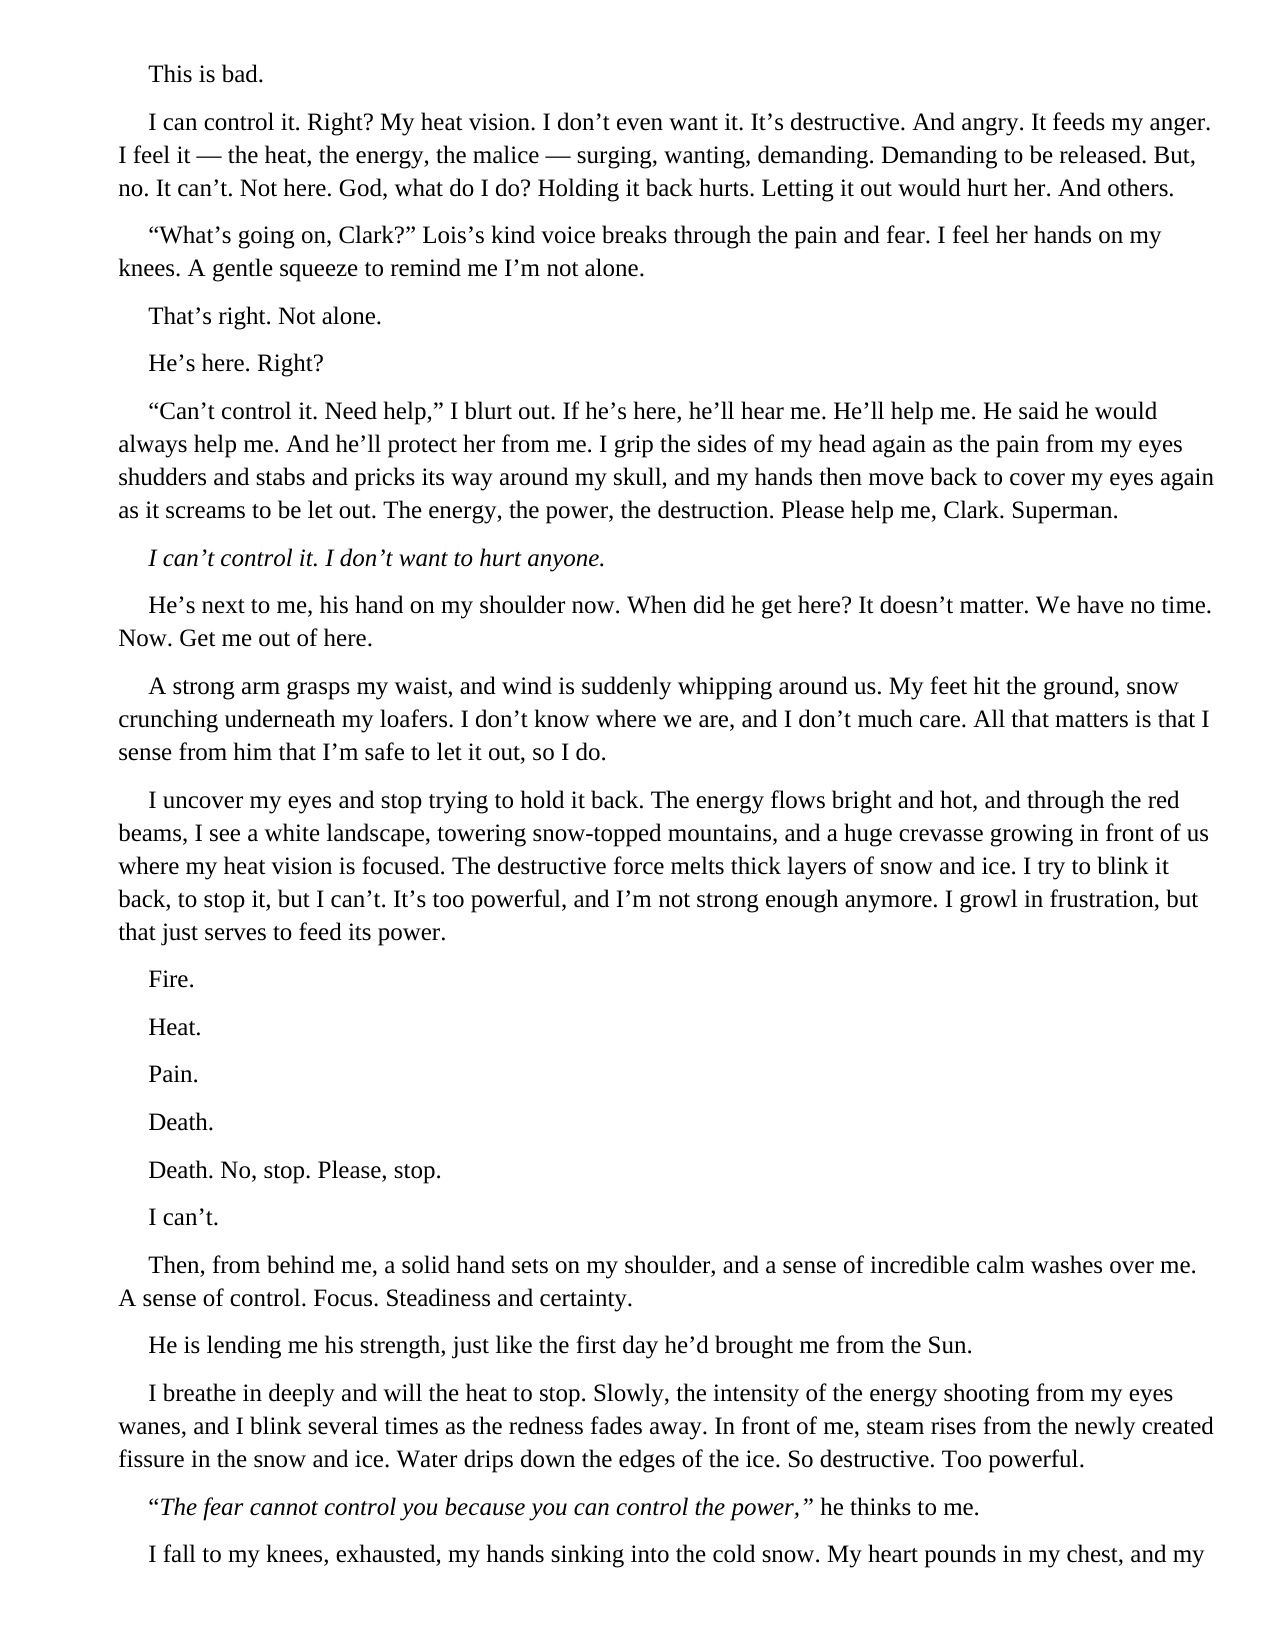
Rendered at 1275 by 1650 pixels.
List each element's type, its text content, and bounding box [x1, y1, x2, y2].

text “Can’t control it. Need help,” I blurt out. If he’s here, he’ll hear me. He’ll help me. He said he would always help me. And he’ll protect her from me. I grip the sides of my head again as the pain from my eyes shudders and stabs and pricks its way around my skull, and my hands then move back to cover my eyes again as it screams to be let out. The energy, the power, the destruction. Please help me, Clark. Superman. [118, 396, 1216, 524]
text Fire. [118, 964, 1216, 993]
text I can control it. Right? My heat vision. I don’t even want it. It’s destructive. And angry. It feeds my anger. I feel it — the heat, the energy, the malice — surging, wanting, demanding. Demanding to be released. But, no. It can’t. Not here. God, what do I do? Holding it back hurts. Letting it out would hurt her. And others. [118, 107, 1216, 201]
text Death. No, stop. Please, stop. [118, 1155, 1216, 1183]
text He’s here. Right? [118, 348, 1216, 377]
text He’s next to me, his hand on my shoulder now. When did he get here? It doesn’t matter. We have no time. Now. Get me out of here. [118, 590, 1216, 652]
text Pain. [118, 1059, 1216, 1088]
text Then, from behind me, a solid hand sets on my shoulder, and a sense of incredible calm washes over me. A sense of control. Focus. Steadiness and certainty. [118, 1250, 1216, 1312]
text I fall to my knees, exhausted, my hands sinking into the cold snow. My heart pounds in my chest, and my [118, 1539, 1216, 1568]
text A strong arm grasps my waist, and wind is suddenly whipping around us. My feet hit the ground, snow crunching underneath my loafers. I don’t know where we are, and I don’t much care. All that matters is that I sense from him that I’m safe to let it out, so I do. [118, 671, 1216, 766]
text I can’t control it. I don’t want to hurt anyone. [118, 543, 1216, 572]
text Heat. [118, 1012, 1216, 1041]
text This is bad. [118, 59, 1216, 88]
text Death. [118, 1107, 1216, 1136]
text He is lending me his strength, just like the first day he’d brought me from the Sun. [118, 1331, 1216, 1359]
text “What’s going on, Clark?” Lois’s kind voice breaks through the pain and fear. I feel her hands on my knees. A gentle squeeze to remind me I’m not alone. [118, 220, 1216, 282]
text I breathe in deeply and will the heat to stop. Slowly, the intensity of the energy shooting from my eyes wanes, and I blink several times as the redness fades away. In front of me, steam rises from the newly created fissure in the snow and ice. Water drips down the edges of the ice. So destructive. Too powerful. [118, 1378, 1216, 1473]
text “The fear cannot control you because you can control the power,” he thinks to me. [118, 1492, 1216, 1521]
text That’s right. Not alone. [118, 301, 1216, 330]
text I uncover my eyes and stop trying to hold it back. The energy flows bright and hot, and through the red beams, I see a white landscape, towering snow-topped mountains, and a huge crevasse growing in front of us where my heat vision is focused. The destructive force melts thick layers of snow and ice. I try to blink it back, to stop it, but I can’t. It’s too powerful, and I’m not strong enough anymore. I growl in frustration, but that just serves to feed its power. [118, 785, 1216, 946]
text I can’t. [118, 1202, 1216, 1231]
